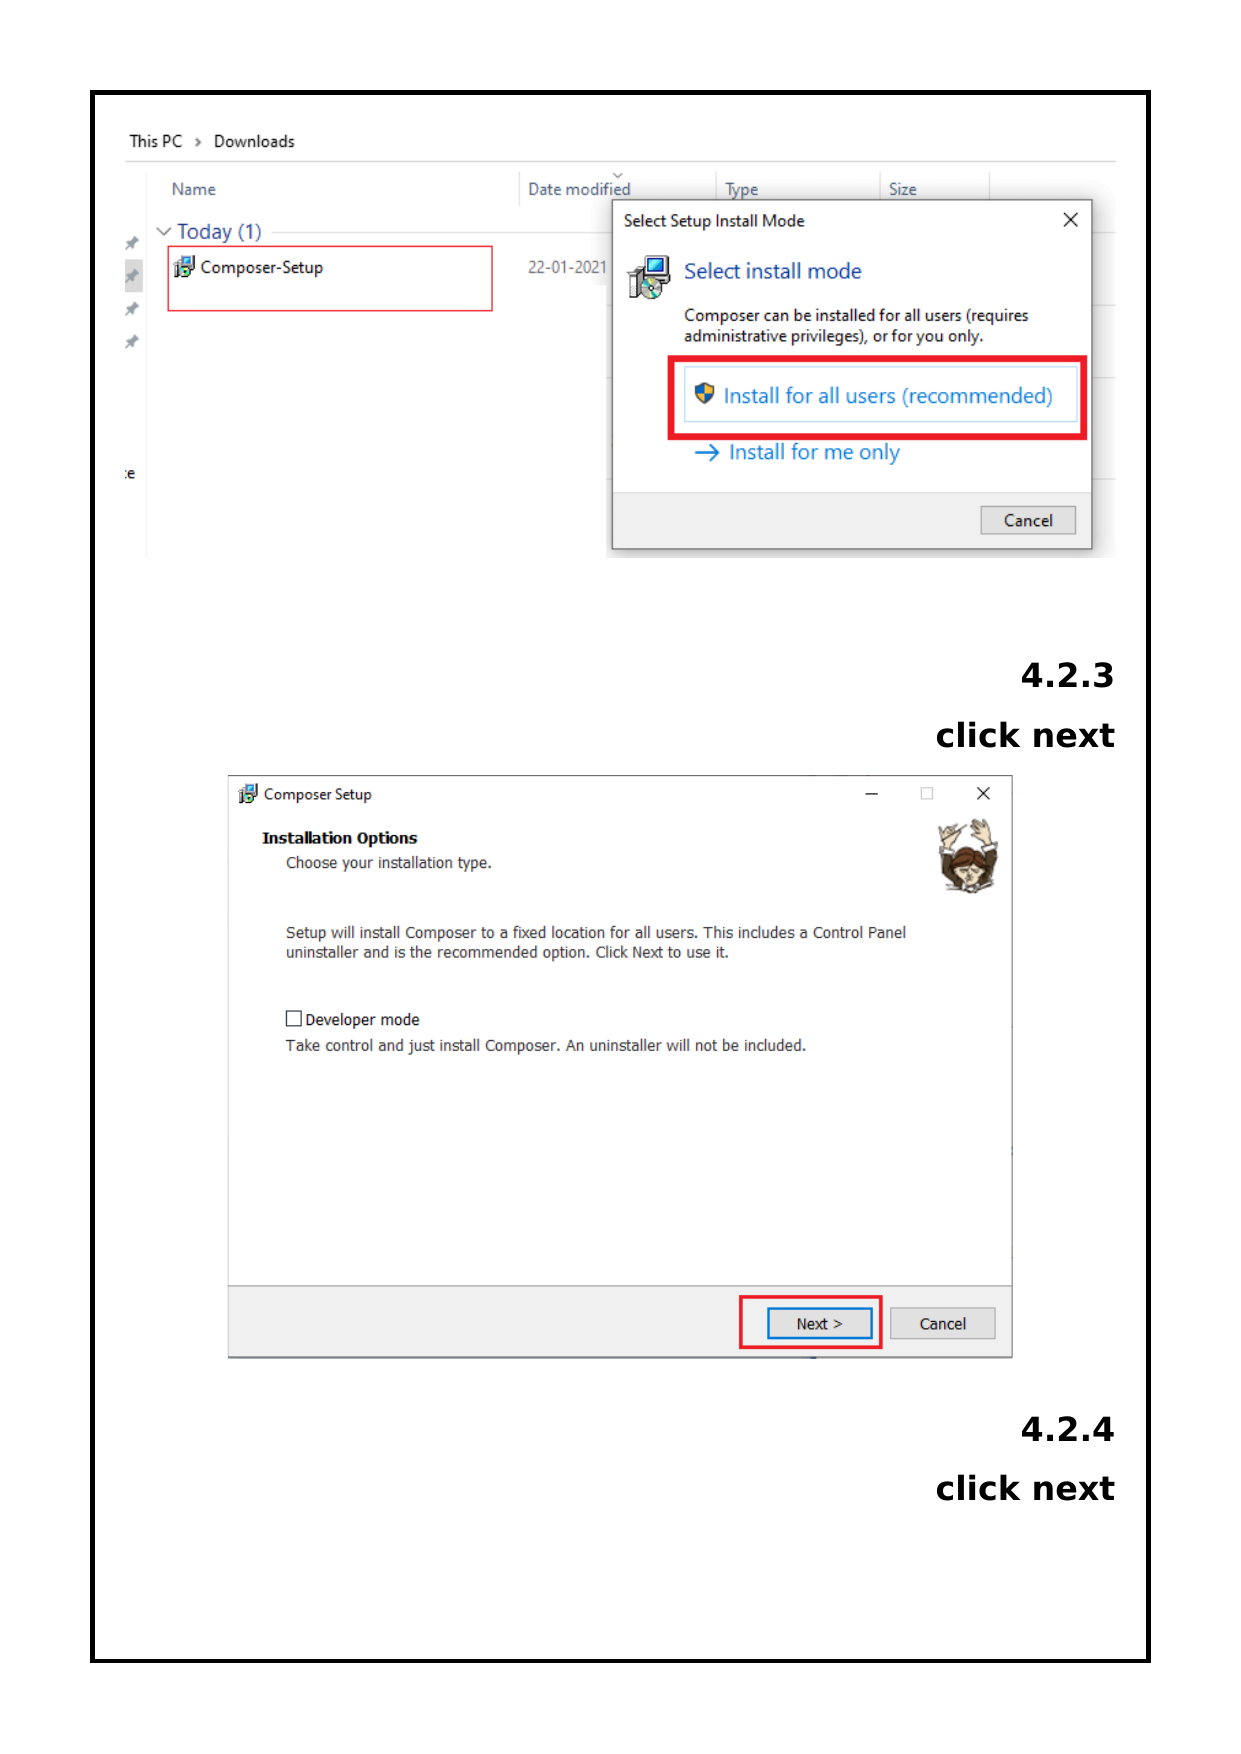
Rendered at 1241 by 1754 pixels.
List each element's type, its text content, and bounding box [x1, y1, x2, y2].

picture [227, 775, 1013, 1359]
text 4.2.3 [125, 657, 1116, 696]
text 4.2.4 [125, 1411, 1116, 1449]
text click next [125, 1470, 1116, 1509]
text click next [125, 716, 1116, 755]
picture [125, 125, 1116, 558]
